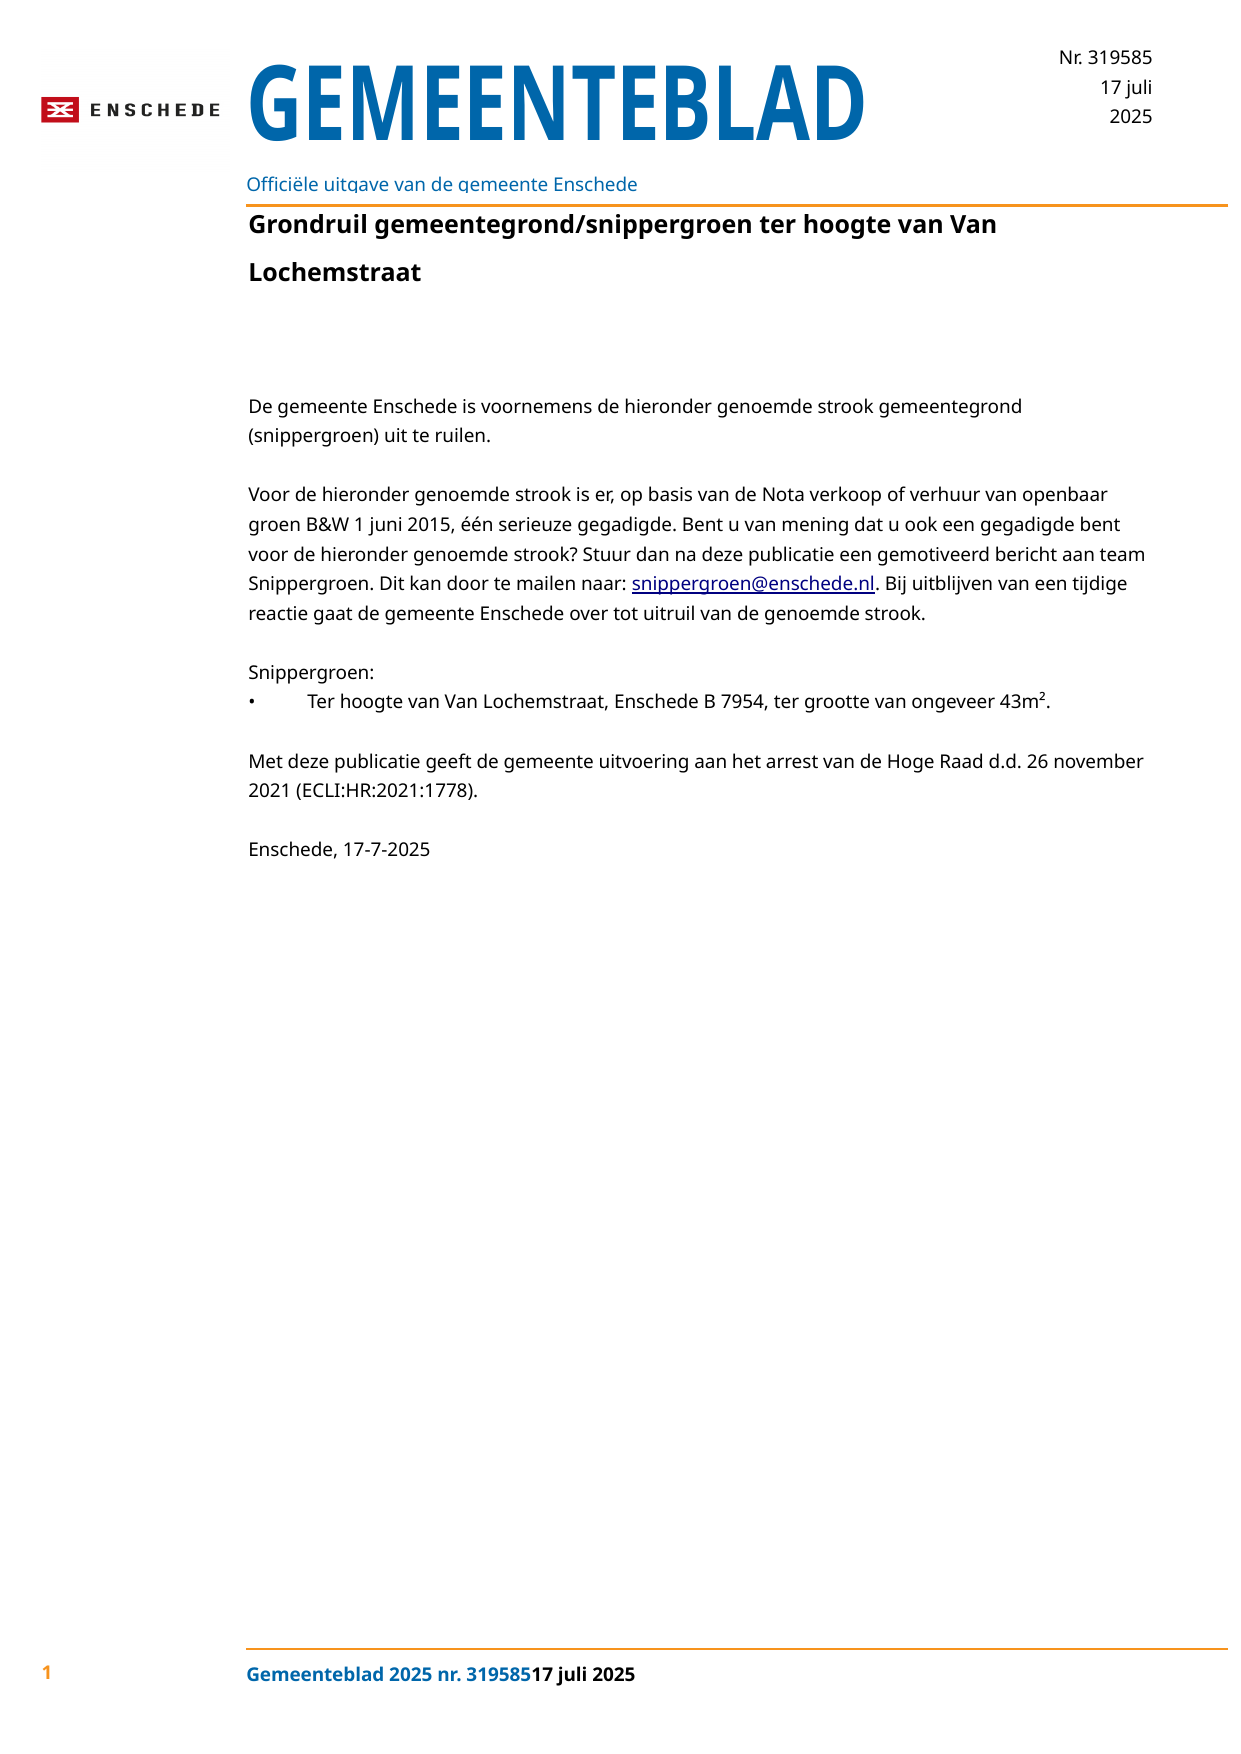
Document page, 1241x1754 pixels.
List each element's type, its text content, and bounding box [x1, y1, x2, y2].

text De gemeente Enschede is voornemens de hieronder genoemde strook gemeentegrond (snippergroen) uit te ruilen. [248, 393, 1152, 448]
text Met deze publicatie geeft de gemeente uitvoering aan het arrest van de Hoge Raad d.d. 26 november 2021 (ECLI:HR:2021:1778). [248, 748, 1152, 803]
text Voor de hieronder genoemde strook is er, op basis van de Nota verkoop of verhuur van openbaar groen B&W 1 juni 2015, één serieuze gegadigde. Bent u van mening dat u ook een gegadigde bent voor de hieronder genoemde strook? Stuur dan na deze publicatie een gemotiveerd bericht aan team Snippergroen. Dit kan door te mailen naar: snippergroen@enschede.nl. Bij uitblijven van een tijdige reactie gaat de gemeente Enschede over tot uitruil van de genoemde strook. [248, 482, 1152, 626]
picture [41, 47, 231, 172]
text Grondruil gemeentegrond/snippergroen ter hoogte van Van Lochemstraat [248, 207, 1152, 288]
list Ter hoogte van Van Lochemstraat, Enschede B 7954, ter grootte van ongeveer 43m². [248, 689, 1152, 714]
text Snippergroen: [248, 659, 1152, 685]
text Enschede, 17-7-2025 [248, 837, 1152, 862]
